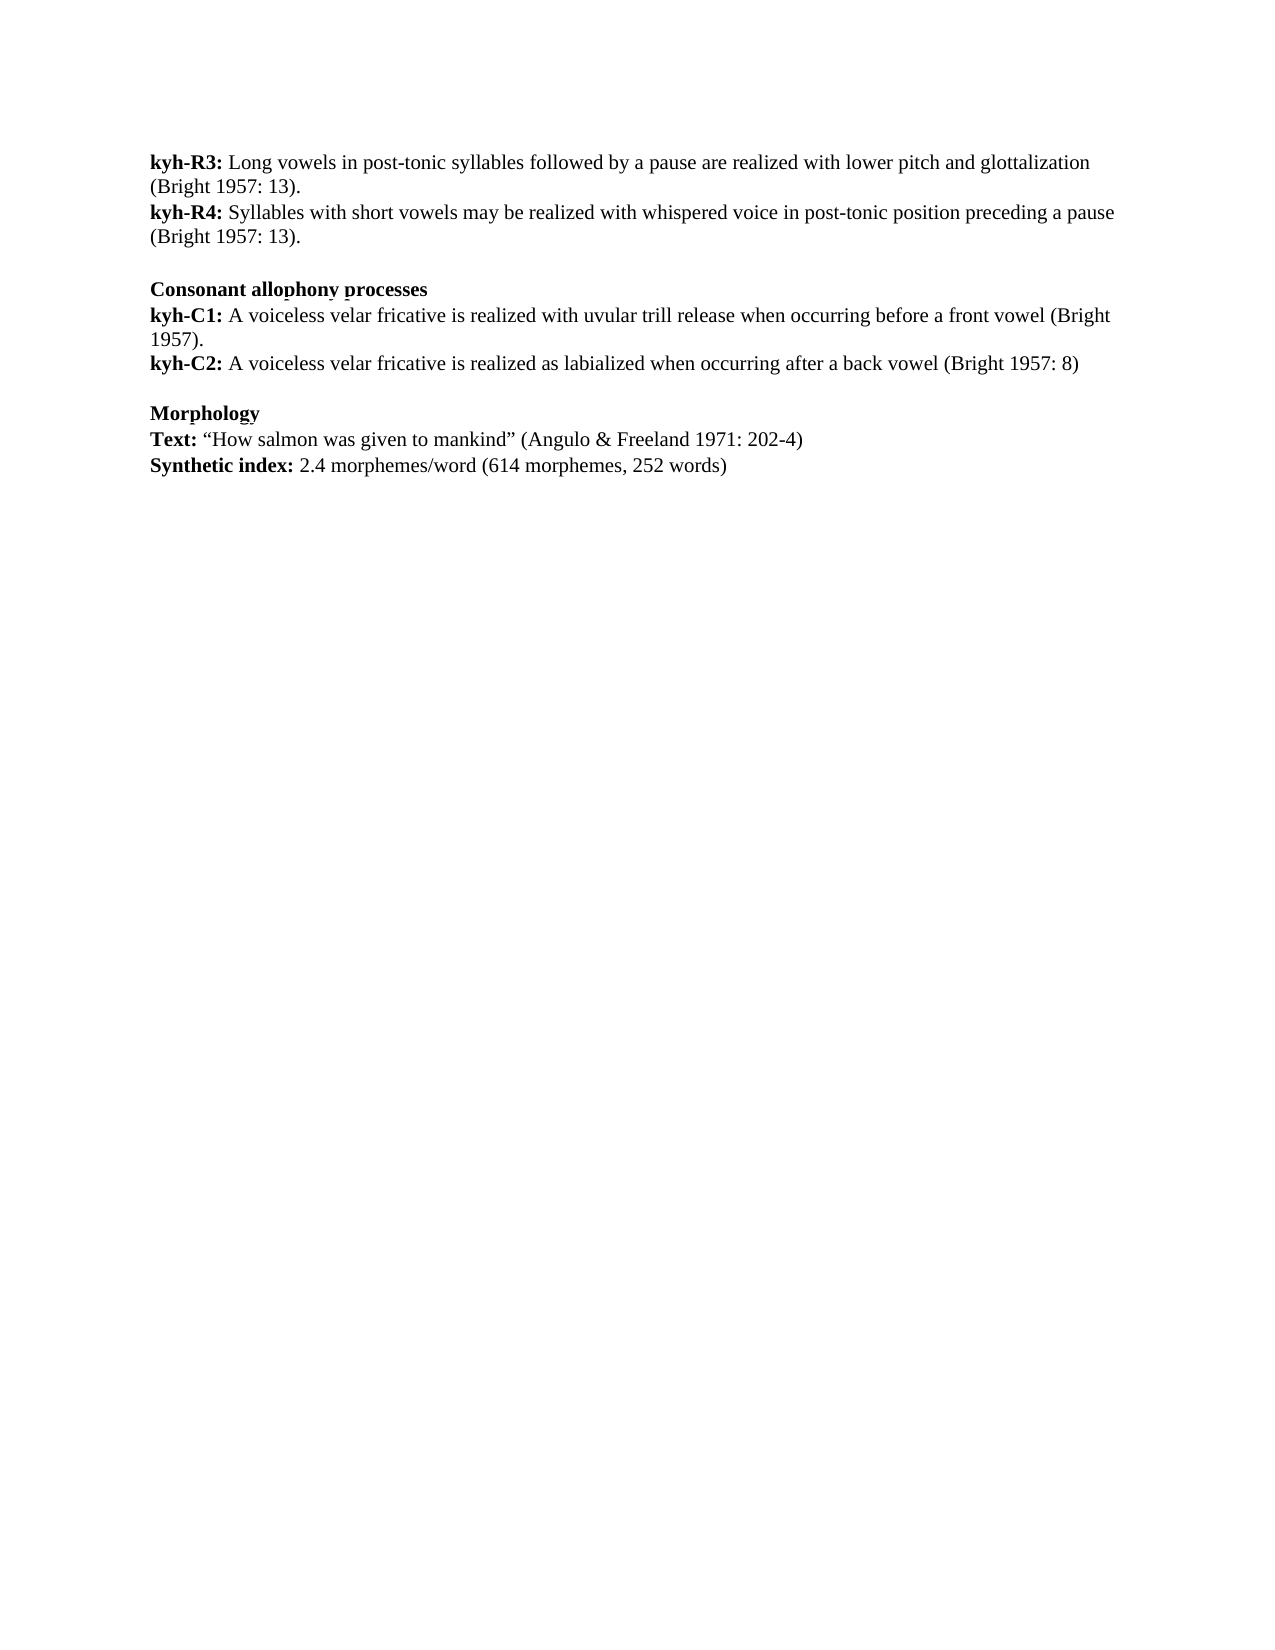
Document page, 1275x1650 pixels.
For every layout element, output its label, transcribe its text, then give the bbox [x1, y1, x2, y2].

text kyh-C1: A voiceless velar fricative is realized with uvular trill release when occurring before a front vowel (Bright 1957). [150, 303, 1125, 351]
text kyh-C2: A voiceless velar fricative is realized as labialized when occurring after a back vowel (Bright 1957: 8) [150, 351, 1125, 375]
text Morphology [150, 401, 1125, 425]
text Text: “How salmon was given to mankind” (Angulo & Freeland 1971: 202-4) [150, 427, 1125, 451]
text Consonant allophony processes [150, 277, 1125, 301]
text kyh-R3: Long vowels in post-tonic syllables followed by a pause are realized with lower pitch and glottalization (Bright 1957: 13). [150, 150, 1125, 198]
text kyh-R4: Syllables with short vowels may be realized with whispered voice in post-tonic position preceding a pause (Bright 1957: 13). [150, 200, 1125, 248]
text Synthetic index: 2.4 morphemes/word (614 morphemes, 252 words) [150, 453, 1125, 477]
